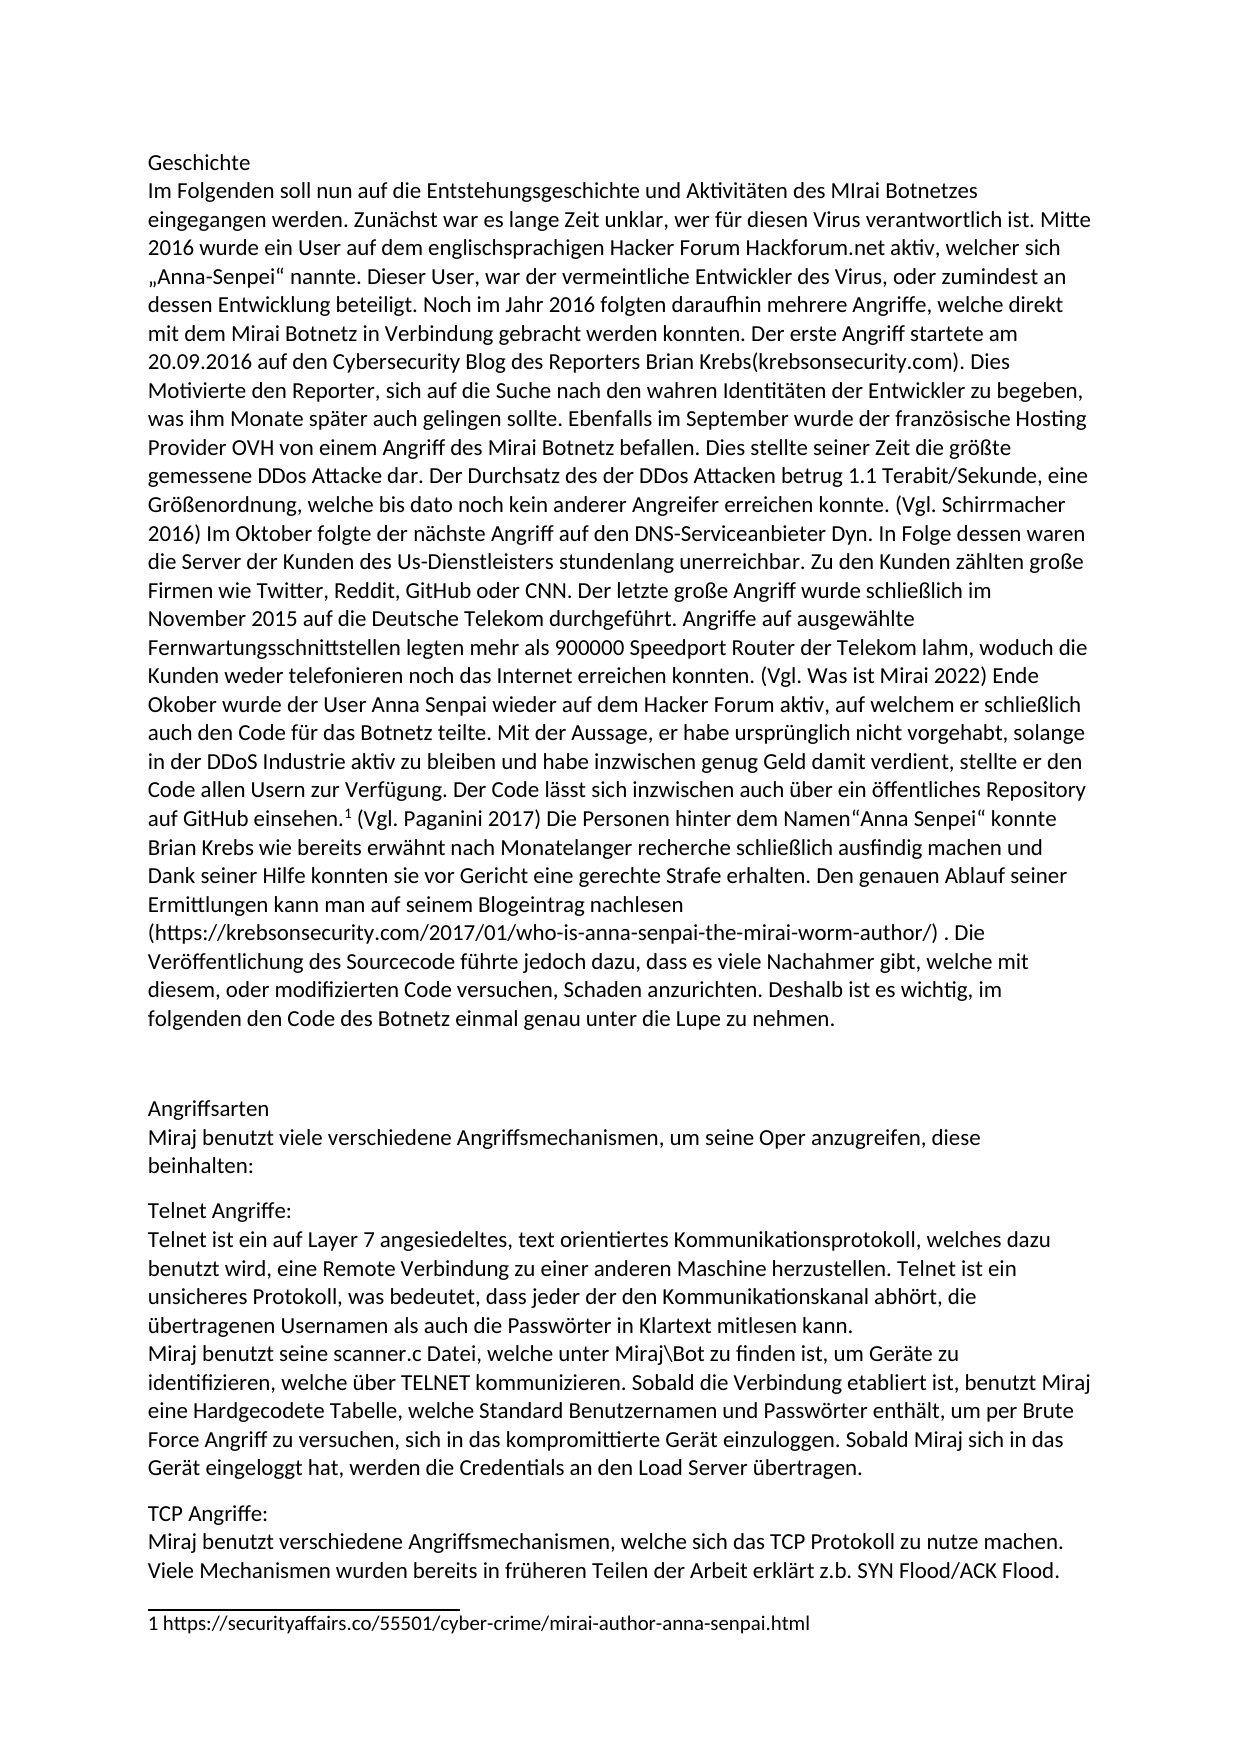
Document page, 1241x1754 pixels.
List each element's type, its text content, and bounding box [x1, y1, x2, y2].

text Geschichte Im Folgenden soll nun auf die Entstehungsgeschichte und Aktivitäten des MIrai Botnetzes eingegangen werden. Zunächst war es lange Zeit unklar, wer für diesen Virus verantwortlich ist. Mitte 2016 wurde ein User auf dem englischsprachigen Hacker Forum Hackforum.net aktiv, welcher sich „Anna-Senpei“ nannte. Dieser User, war der vermeintliche Entwickler des Virus, oder zumindest an dessen Entwicklung beteiligt. Noch im Jahr 2016 folgten daraufhin mehrere Angriffe, welche direkt mit dem Mirai Botnetz in Verbindung gebracht werden konnten. Der erste Angriff startete am 20.09.2016 auf den Cybersecurity Blog des Reporters Brian Krebs(krebsonsecurity.com). Dies Motivierte den Reporter, sich auf die Suche nach den wahren Identitäten der Entwickler zu begeben, was ihm Monate später auch gelingen sollte. Ebenfalls im September wurde der französische Hosting Provider OVH von einem Angriff des Mirai Botnetz befallen. Dies stellte seiner Zeit die größte gemessene DDos Attacke dar. Der Durchsatz des der DDos Attacken betrug 1.1 Terabit/Sekunde, eine Größenordnung, welche bis dato noch kein anderer Angreifer erreichen konnte. (Vgl. Schirrmacher 2016) Im Oktober folgte der nächste Angriff auf den DNS-Serviceanbieter Dyn. In Folge dessen waren die Server der Kunden des Us-Dienstleisters stundenlang unerreichbar. Zu den Kunden zählten große Firmen wie Twitter, Reddit, GitHub oder CNN. Der letzte große Angriff wurde schließlich im November 2015 auf die Deutsche Telekom durchgeführt. Angriffe auf ausgewählte Fernwartungsschnittstellen legten mehr als 900000 Speedport Router der Telekom lahm, woduch die Kunden weder telefonieren noch das Internet erreichen konnten. (Vgl. Was ist Mirai 2022) Ende Okober wurde der User Anna Senpai wieder auf dem Hacker Forum aktiv, auf welchem er schließlich auch den Code für das Botnetz teilte. Mit der Aussage, er habe ursprünglich nicht vorgehabt, solange in der DDoS Industrie aktiv zu bleiben und habe inzwischen genug Geld damit verdient, stellte er den Code allen Usern zur Verfügung. Der Code lässt sich inzwischen auch über ein öffentliches Repository auf GitHub einsehen. (Vgl. Paganini 2017) Die Personen hinter dem Namen“Anna Senpei“ konnte Brian Krebs wie bereits erwähnt nach Monatelanger recherche schließlich ausfindig machen und Dank seiner Hilfe konnten sie vor Gericht eine gerechte Strafe erhalten. Den genauen Ablauf seiner Ermittlungen kann man auf seinem Blogeintrag nachlesen (https://krebsonsecurity.com/2017/01/who-is-anna-senpai-the-mirai-worm-author/) . Die Veröffentlichung des Sourcecode führte jedoch dazu, dass es viele Nachahmer gibt, welche mit diesem, oder modifizierten Code versuchen, Schaden anzurichten. Deshalb ist es wichtig, im folgenden den Code des Botnetz einmal genau unter die Lupe zu nehmen. [148, 148, 1093, 1032]
text https://securityaffairs.co/55501/cyber-crime/mirai-author-anna-senpai.html [148, 1610, 1093, 1636]
text Angriffsarten Miraj benutzt viele verschiedene Angriffsmechanismen, um seine Oper anzugreifen, diese beinhalten: [148, 1094, 1093, 1179]
text Telnet Angriffe: Telnet ist ein auf Layer 7 angesiedeltes, text orientiertes Kommunikationsprotokoll, welches dazu benutzt wird, eine Remote Verbindung zu einer anderen Maschine herzustellen. Telnet ist ein unsicheres Protokoll, was bedeutet, dass jeder der den Kommunikationskanal abhört, die übertragenen Usernamen als auch die Passwörter in Klartext mitlesen kann. Miraj benutzt seine scanner.c Datei, welche unter Miraj\Bot zu finden ist, um Geräte zu identifizieren, welche über TELNET kommunizieren. Sobald die Verbindung etabliert ist, benutzt Miraj eine Hardgecodete Tabelle, welche Standard Benutzernamen und Passwörter enthält, um per Brute Force Angriff zu versuchen, sich in das kompromittierte Gerät einzuloggen. Sobald Miraj sich in das Gerät eingeloggt hat, werden die Credentials an den Load Server übertragen. [148, 1197, 1093, 1481]
text TCP Angriffe: Miraj benutzt verschiedene Angriffsmechanismen, welche sich das TCP Protokoll zu nutze machen. Viele Mechanismen wurden bereits in früheren Teilen der Arbeit erklärt z.b. SYN Flood/ACK Flood. [148, 1499, 1093, 1584]
